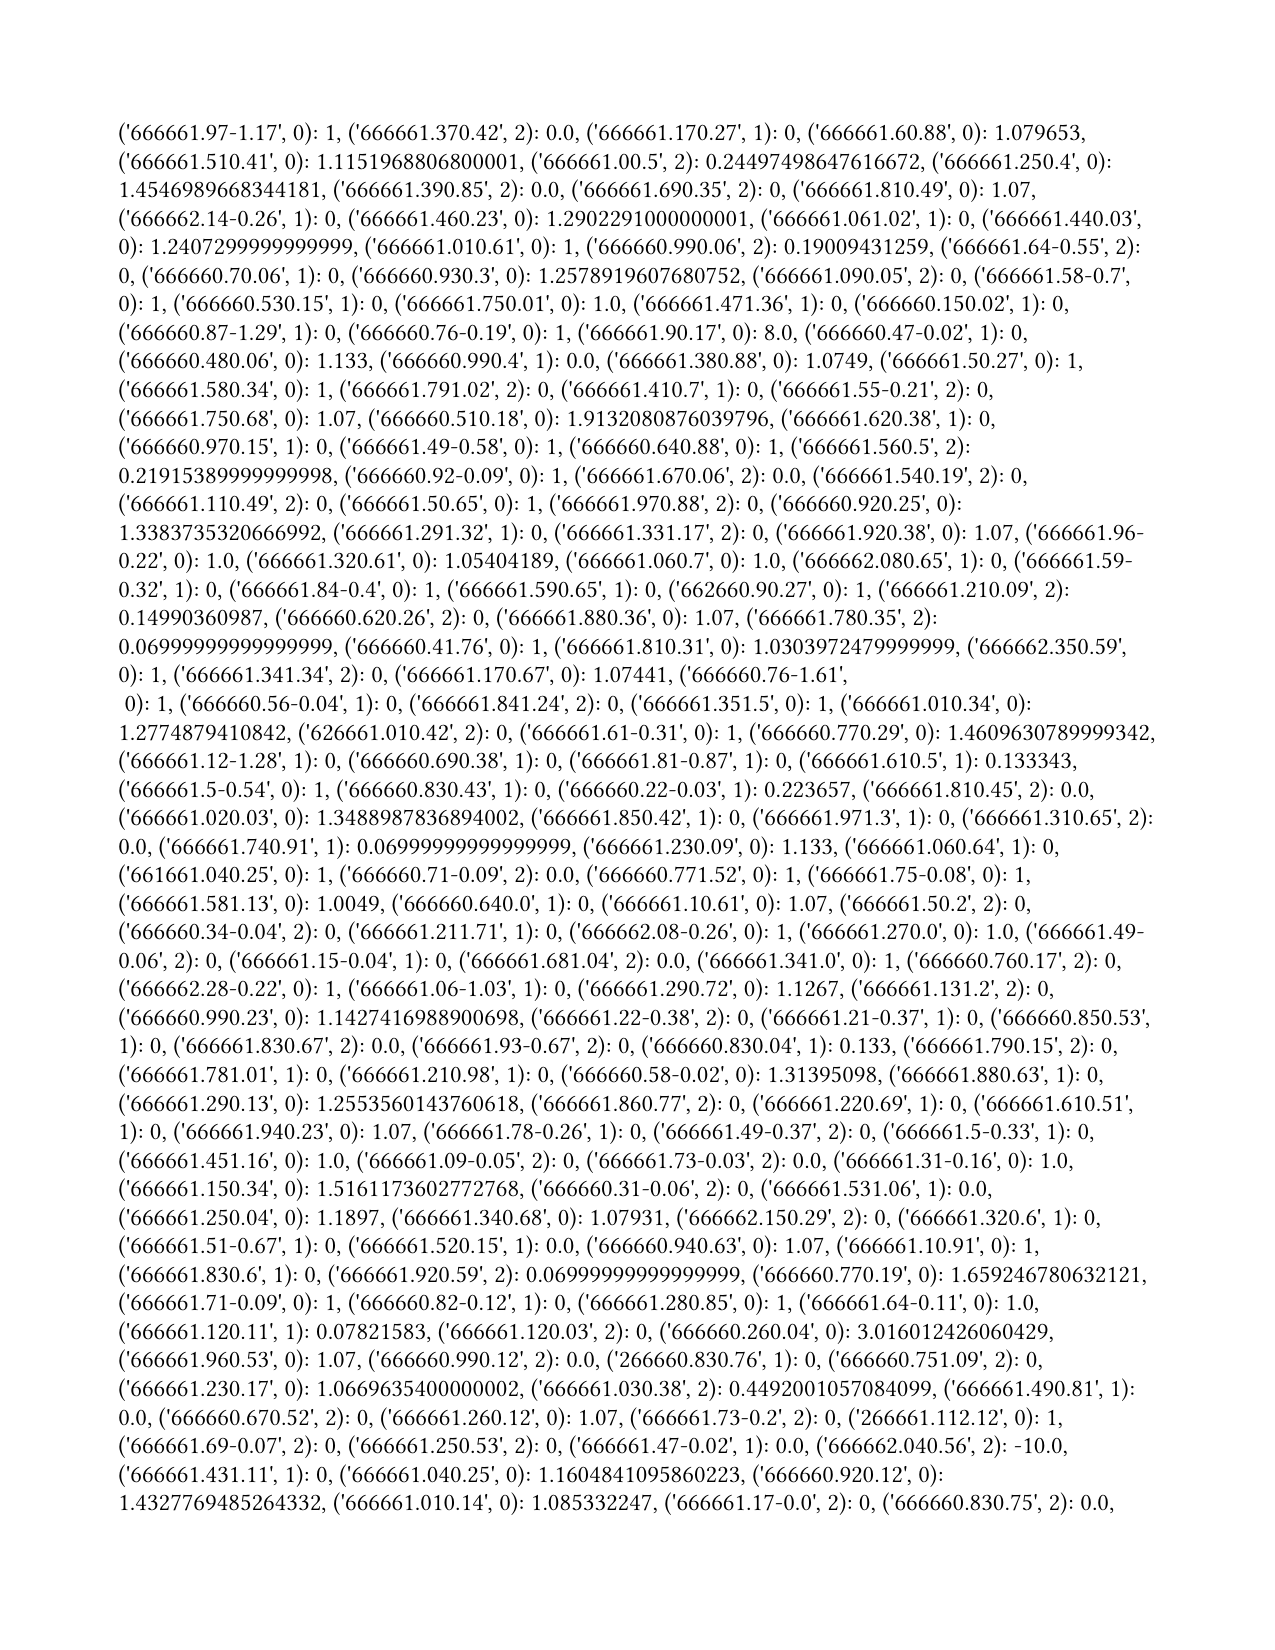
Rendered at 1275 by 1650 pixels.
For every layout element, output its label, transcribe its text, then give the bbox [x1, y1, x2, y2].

text ('666661.97-1.17', 0): 1, ('666661.370.42', 2): 0.0, ('666661.170.27', 1): 0, ('666661.60.88', 0): 1.079653, ('666661.510.41', 0): 1.1151968806800001, ('666661.00.5', 2): 0.24497498647616672, ('666661.250.4', 0): 1.4546989668344181, ('666661.390.85', 2): 0.0, ('666661.690.35', 2): 0, ('666661.810.49', 0): 1.07, ('666662.14-0.26', 1): 0, ('666661.460.23', 0): 1.2902291000000001, ('666661.061.02', 1): 0, ('666661.440.03', 0): 1.2407299999999999, ('666661.010.61', 0): 1, ('666660.990.06', 2): 0.19009431259, ('666661.64-0.55', 2): 0, ('666660.70.06', 1): 0, ('666660.930.3', 0): 1.2578919607680752, ('666661.090.05', 2): 0, ('666661.58-0.7', 0): 1, ('666660.530.15', 1): 0, ('666661.750.01', 0): 1.0, ('666661.471.36', 1): 0, ('666660.150.02', 1): 0, ('666660.87-1.29', 1): 0, ('666660.76-0.19', 0): 1, ('666661.90.17', 0): 8.0, ('666660.47-0.02', 1): 0, ('666660.480.06', 0): 1.133, ('666660.990.4', 1): 0.0, ('666661.380.88', 0): 1.0749, ('666661.50.27', 0): 1, ('666661.580.34', 0): 1, ('666661.791.02', 2): 0, ('666661.410.7', 1): 0, ('666661.55-0.21', 2): 0, ('666661.750.68', 0): 1.07, ('666660.510.18', 0): 1.9132080876039796, ('666661.620.38', 1): 0, ('666660.970.15', 1): 0, ('666661.49-0.58', 0): 1, ('666660.640.88', 0): 1, ('666661.560.5', 2): 0.21915389999999998, ('666660.92-0.09', 0): 1, ('666661.670.06', 2): 0.0, ('666661.540.19', 2): 0, ('666661.110.49', 2): 0, ('666661.50.65', 0): 1, ('666661.970.88', 2): 0, ('666660.920.25', 0): 1.3383735320666992, ('666661.291.32', 1): 0, ('666661.331.17', 2): 0, ('666661.920.38', 0): 1.07, ('666661.96-0.22', 0): 1.0, ('666661.320.61', 0): 1.05404189, ('666661.060.7', 0): 1.0, ('666662.080.65', 1): 0, ('666661.59-0.32', 1): 0, ('666661.84-0.4', 0): 1, ('666661.590.65', 1): 0, ('662660.90.27', 0): 1, ('666661.210.09', 2): 0.14990360987, ('666660.620.26', 2): 0, ('666661.880.36', 0): 1.07, ('666661.780.35', 2): 0.06999999999999999, ('666660.41.76', 0): 1, ('666661.810.31', 0): 1.0303972479999999, ('666662.350.59', 0): 1, ('666661.341.34', 2): 0, ('666661.170.67', 0): 1.07441, ('666660.76-1.61', [118, 118, 1157, 689]
text 0): 1, ('666660.56-0.04', 1): 0, ('666661.841.24', 2): 0, ('666661.351.5', 0): 1, ('666661.010.34', 0): 1.2774879410842, ('626661.010.42', 2): 0, ('666661.61-0.31', 0): 1, ('666660.770.29', 0): 1.4609630789999342, ('666661.12-1.28', 1): 0, ('666660.690.38', 1): 0, ('666661.81-0.87', 1): 0, ('666661.610.5', 1): 0.133343, ('666661.5-0.54', 0): 1, ('666660.830.43', 1): 0, ('666660.22-0.03', 1): 0.223657, ('666661.810.45', 2): 0.0, ('666661.020.03', 0): 1.3488987836894002, ('666661.850.42', 1): 0, ('666661.971.3', 1): 0, ('666661.310.65', 2): 0.0, ('666661.740.91', 1): 0.06999999999999999, ('666661.230.09', 0): 1.133, ('666661.060.64', 1): 0, ('661661.040.25', 0): 1, ('666660.71-0.09', 2): 0.0, ('666660.771.52', 0): 1, ('666661.75-0.08', 0): 1, ('666661.581.13', 0): 1.0049, ('666660.640.0', 1): 0, ('666661.10.61', 0): 1.07, ('666661.50.2', 2): 0, ('666660.34-0.04', 2): 0, ('666661.211.71', 1): 0, ('666662.08-0.26', 0): 1, ('666661.270.0', 0): 1.0, ('666661.49-0.06', 2): 0, ('666661.15-0.04', 1): 0, ('666661.681.04', 2): 0.0, ('666661.341.0', 0): 1, ('666660.760.17', 2): 0, ('666662.28-0.22', 0): 1, ('666661.06-1.03', 1): 0, ('666661.290.72', 0): 1.1267, ('666661.131.2', 2): 0, ('666660.990.23', 0): 1.1427416988900698, ('666661.22-0.38', 2): 0, ('666661.21-0.37', 1): 0, ('666660.850.53', 1): 0, ('666661.830.67', 2): 0.0, ('666661.93-0.67', 2): 0, ('666660.830.04', 1): 0.133, ('666661.790.15', 2): 0, ('666661.781.01', 1): 0, ('666661.210.98', 1): 0, ('666660.58-0.02', 0): 1.31395098, ('666661.880.63', 1): 0, ('666661.290.13', 0): 1.2553560143760618, ('666661.860.77', 2): 0, ('666661.220.69', 1): 0, ('666661.610.51', 1): 0, ('666661.940.23', 0): 1.07, ('666661.78-0.26', 1): 0, ('666661.49-0.37', 2): 0, ('666661.5-0.33', 1): 0, ('666661.451.16', 0): 1.0, ('666661.09-0.05', 2): 0, ('666661.73-0.03', 2): 0.0, ('666661.31-0.16', 0): 1.0, ('666661.150.34', 0): 1.5161173602772768, ('666660.31-0.06', 2): 0, ('666661.531.06', 1): 0.0, ('666661.250.04', 0): 1.1897, ('666661.340.68', 0): 1.07931, ('666662.150.29', 2): 0, ('666661.320.6', 1): 0, ('666661.51-0.67', 1): 0, ('666661.520.15', 1): 0.0, ('666660.940.63', 0): 1.07, ('666661.10.91', 0): 1, ('666661.830.6', 1): 0, ('666661.920.59', 2): 0.06999999999999999, ('666660.770.19', 0): 1.659246780632121, ('666661.71-0.09', 0): 1, ('666660.82-0.12', 1): 0, ('666661.280.85', 0): 1, ('666661.64-0.11', 0): 1.0, ('666661.120.11', 1): 0.07821583, ('666661.120.03', 2): 0, ('666660.260.04', 0): 3.016012426060429, ('666661.960.53', 0): 1.07, ('666660.990.12', 2): 0.0, ('266660.830.76', 1): 0, ('666660.751.09', 2): 0, ('666661.230.17', 0): 1.0669635400000002, ('666661.030.38', 2): 0.4492001057084099, ('666661.490.81', 1): 0.0, ('666660.670.52', 2): 0, ('666661.260.12', 0): 1.07, ('666661.73-0.2', 2): 0, ('266661.112.12', 0): 1, ('666661.69-0.07', 2): 0, ('666661.250.53', 2): 0, ('666661.47-0.02', 1): 0.0, ('666662.040.56', 2): -10.0, ('666661.431.11', 1): 0, ('666661.040.25', 0): 1.1604841095860223, ('666660.920.12', 0): 1.4327769485264332, ('666661.010.14', 0): 1.085332247, ('666661.17-0.0', 2): 0, ('666660.830.75', 2): 0.0, [118, 689, 1157, 1517]
